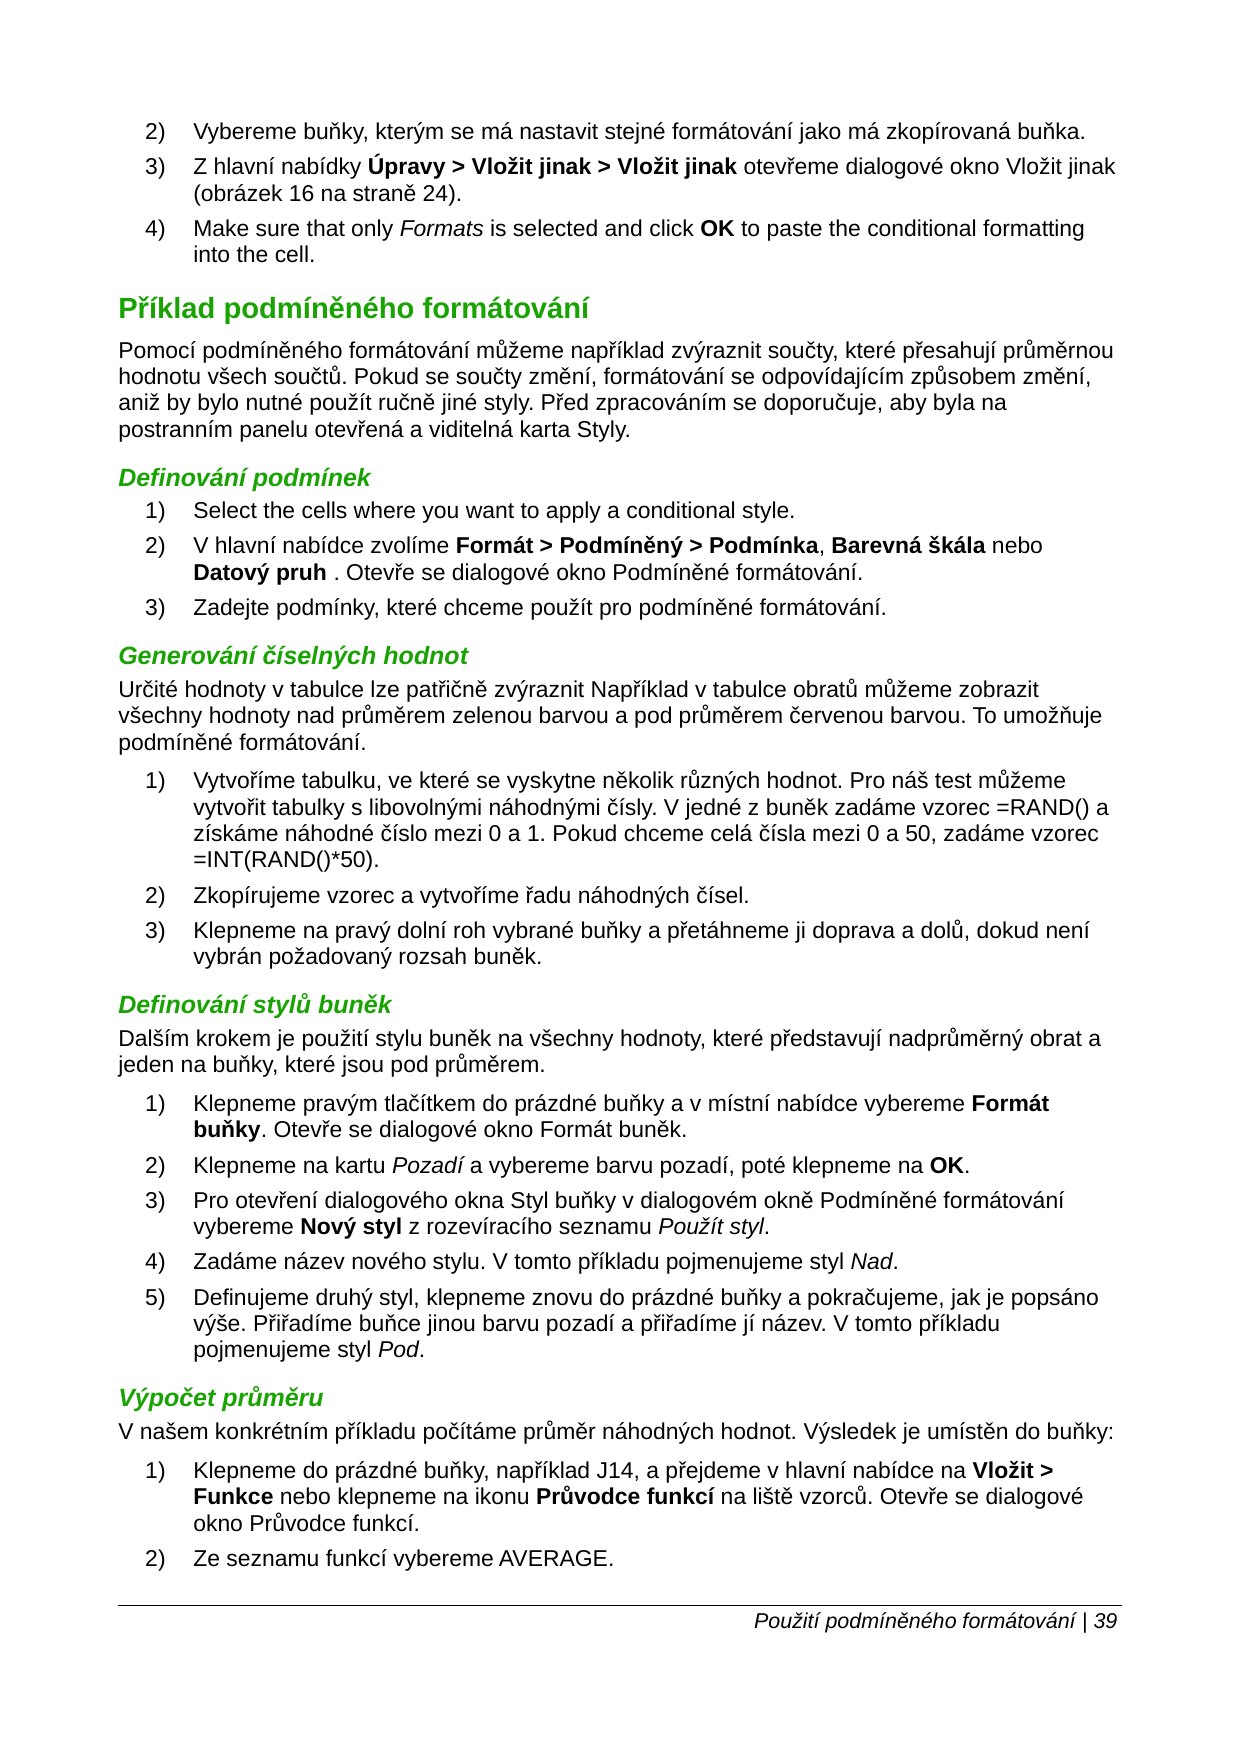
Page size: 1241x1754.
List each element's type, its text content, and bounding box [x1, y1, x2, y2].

subtitle Definování stylů buněk [118, 990, 1122, 1019]
text Určité hodnoty v tabulce lze patřičně zvýraznit Například v tabulce obratů můžeme zobrazit všechny hodnoty nad průměrem zelenou barvou a pod průměrem červenou barvou. To umožňuje podmíněné formátování. [118, 676, 1122, 755]
list Make sure that only Formats is selected and click OK to paste the conditional formatting into the cell. [165, 215, 1122, 268]
list Klepneme pravým tlačítkem do prázdné buňky a v místní nabídce vybereme Formát buňky. Otevře se dialogové okno Formát buněk. [165, 1090, 1122, 1143]
list Klepneme na pravý dolní roh vybrané buňky a přetáhneme ji doprava a dolů, dokud není vybrán požadovaný rozsah buněk. [165, 917, 1122, 969]
text V našem konkrétním příkladu počítáme průměr náhodných hodnot. Výsledek je umístěn do buňky: [118, 1418, 1122, 1444]
list Vybereme buňky, kterým se má nastavit stejné formátování jako má zkopírovaná buňka. [165, 118, 1122, 144]
list Zadejte podmínky, které chceme použít pro podmíněné formátování. [165, 594, 1122, 620]
list Select the cells where you want to apply a conditional style. [165, 497, 1122, 524]
list Klepneme na kartu Pozadí a vybereme barvu pozadí, poté klepneme na OK. [165, 1152, 1122, 1178]
list Pro otevření dialogového okna Styl buňky v dialogovém okně Podmíněné formátování vybereme Nový styl z rozevíracího seznamu Použít styl. [165, 1187, 1122, 1239]
text Pomocí podmíněného formátování můžeme například zvýraznit součty, které přesahují průměrnou hodnotu všech součtů. Pokud se součty změní, formátování se odpovídajícím způsobem změní, aniž by bylo nutné použít ručně jiné styly. Před zpracováním se doporučuje, aby byla na postranním panelu otevřená a viditelná karta Styly. [118, 337, 1122, 442]
list Ze seznamu funkcí vybereme AVERAGE. [165, 1545, 1122, 1571]
subtitle Generování číselných hodnot [118, 641, 1122, 670]
list Definujeme druhý styl, klepneme znovu do prázdné buňky a pokračujeme, jak je popsáno výše. Přiřadíme buňce jinou barvu pozadí a přiřadíme jí název. V tomto příkladu pojmenujeme styl Pod. [165, 1283, 1122, 1363]
list Zadáme název nového stylu. V tomto příkladu pojmenujeme styl Nad. [165, 1248, 1122, 1275]
list Klepneme do prázdné buňky, například J14, a přejdeme v hlavní nabídce na Vložit > Funkce nebo klepneme na ikonu Průvodce funkcí na liště vzorců. Otevře se dialogové okno Průvodce funkcí. [165, 1457, 1122, 1536]
subtitle Výpočet průměru [118, 1383, 1122, 1412]
list Zkopírujeme vzorec a vytvoříme řadu náhodných čísel. [165, 882, 1122, 908]
list Vytvoříme tabulku, ve které se vyskytne několik různých hodnot. Pro náš test můžeme vytvořit tabulky s libovolnými náhodnými čísly. V jedné z buněk zadáme vzorec =RAND() a získáme náhodné číslo mezi 0 a 1. Pokud chceme celá čísla mezi 0 a 50, zadáme vzorec =INT(RAND()*50). [165, 767, 1122, 873]
subtitle Příklad podmíněného formátování [118, 291, 1122, 325]
list Z hlavní nabídky Úpravy > Vložit jinak > Vložit jinak otevřeme dialogové okno Vložit jinak (obrázek 16 na straně 22). [165, 153, 1122, 206]
subtitle Definování podmínek [118, 463, 1122, 491]
text Dalším krokem je použití stylu buněk na všechny hodnoty, které představují nadprůměrný obrat a jeden na buňky, které jsou pod průměrem. [118, 1025, 1122, 1077]
list V hlavní nabídce zvolíme Formát > Podmíněný > Podmínka, Barevná škála nebo Datový pruh . Otevře se dialogové okno Podmíněné formátování. [165, 532, 1122, 585]
